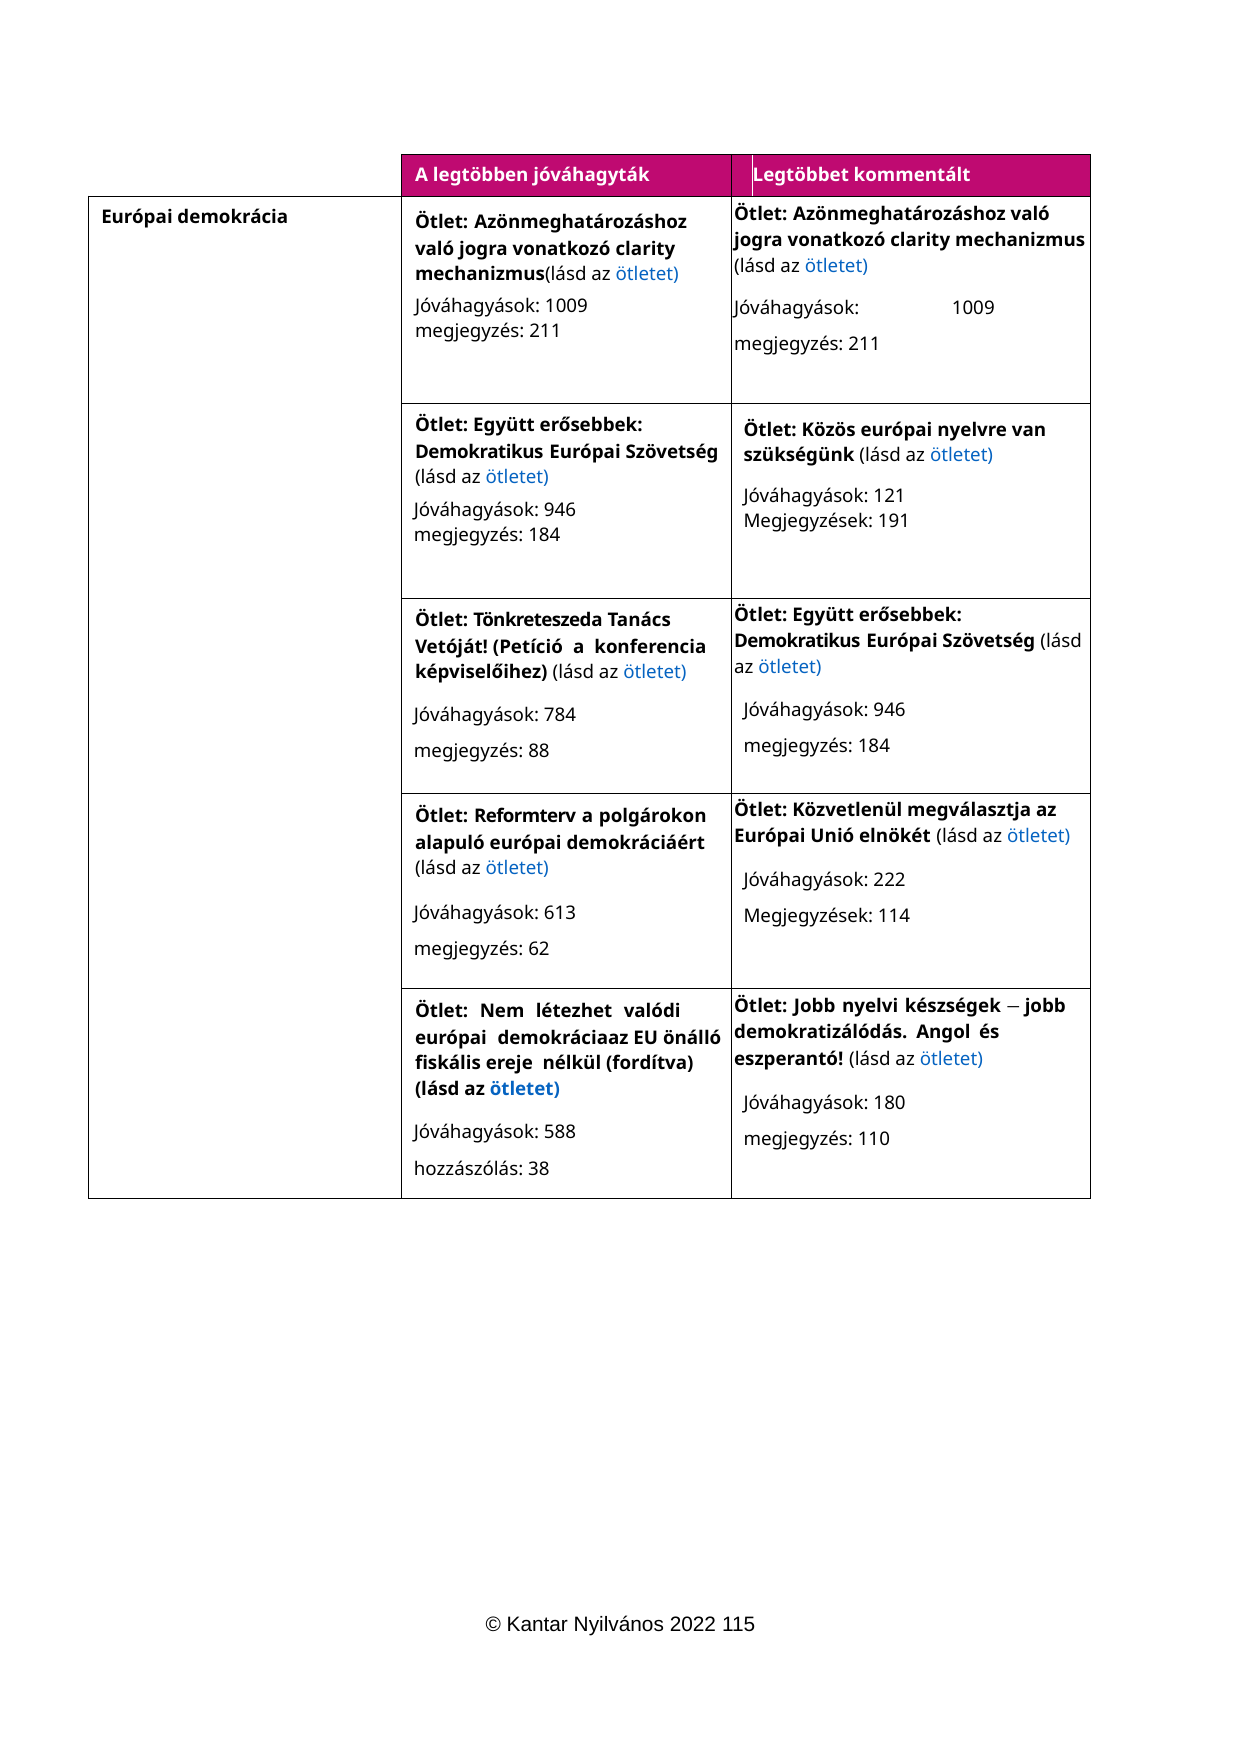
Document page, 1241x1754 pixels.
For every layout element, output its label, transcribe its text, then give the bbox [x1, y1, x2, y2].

table_cell Ötlet: Együtt erősebbek: Demokratikus Európai Szövetség (lásd az ötletet) Jóváhagyások: 946 megjegyzés: 184 [402, 404, 731, 598]
table_cell Ötlet: Nem létezhet valódi európai demokráciaaz EU önálló fiskális ereje nélkül (fordítva)(lásd az ötletet) Jóváhagyások: 588 hozzászólás: 38 [402, 989, 731, 1198]
table_cell Ötlet: Közvetlenül megválasztja az Európai Unió elnökét (lásd az ötletet) Jóváhagyások: 222 Megjegyzések: 114 [732, 794, 1090, 988]
table_header [718, 155, 731, 196]
table_cell Ötlet: Jobb nyelvi készségek – jobb demokratizálódás. Angol és eszperantó! (lásd az ötletet) Jóváhagyások: 180 megjegyzés: 110 [732, 989, 1090, 1198]
table_cell Ötlet: Reformterv a polgárokon alapuló európai demokráciáért (lásd az ötletet) Jóváhagyások: 613 megjegyzés: 62 [402, 794, 731, 988]
table_header [1064, 155, 1090, 196]
table_header [402, 155, 415, 196]
table_cell Ötlet: Tönkreteszeda Tanács Vetóját! (Petíció a konferencia képviselőihez) (lásd az ötletet) Jóváhagyások: 784 megjegyzés: 88 [402, 599, 731, 793]
table_cell Ötlet: Azönmeghatározáshoz való jogra vonatkozó clarity mechanizmus (lásd az ötletet) Jóváhagyások: 1009 megjegyzés: 211 [732, 197, 1090, 403]
table_header [89, 154, 401, 196]
table_cell Ötlet: Közös európai nyelvre van szükségünk (lásd az ötletet) Jóváhagyások: 121 Megjegyzések: 191 [732, 404, 1090, 598]
table_cell Ötlet: Azönmeghatározáshoz való jogra vonatkozó clarity mechanizmus(lásd az ötletet) Jóváhagyások: 1009 megjegyzés: 211 [402, 197, 731, 403]
table_header A legtöbben jóváhagyták [415, 155, 718, 196]
table_cell Európai demokrácia [89, 197, 401, 1198]
table_cell Ötlet: Együtt erősebbek: Demokratikus Európai Szövetség (lásd az ötletet) Jóváhagyások: 946 megjegyzés: 184 [732, 599, 1090, 793]
table_header Legtöbbet kommentált [753, 155, 1064, 196]
table_header [732, 155, 752, 196]
